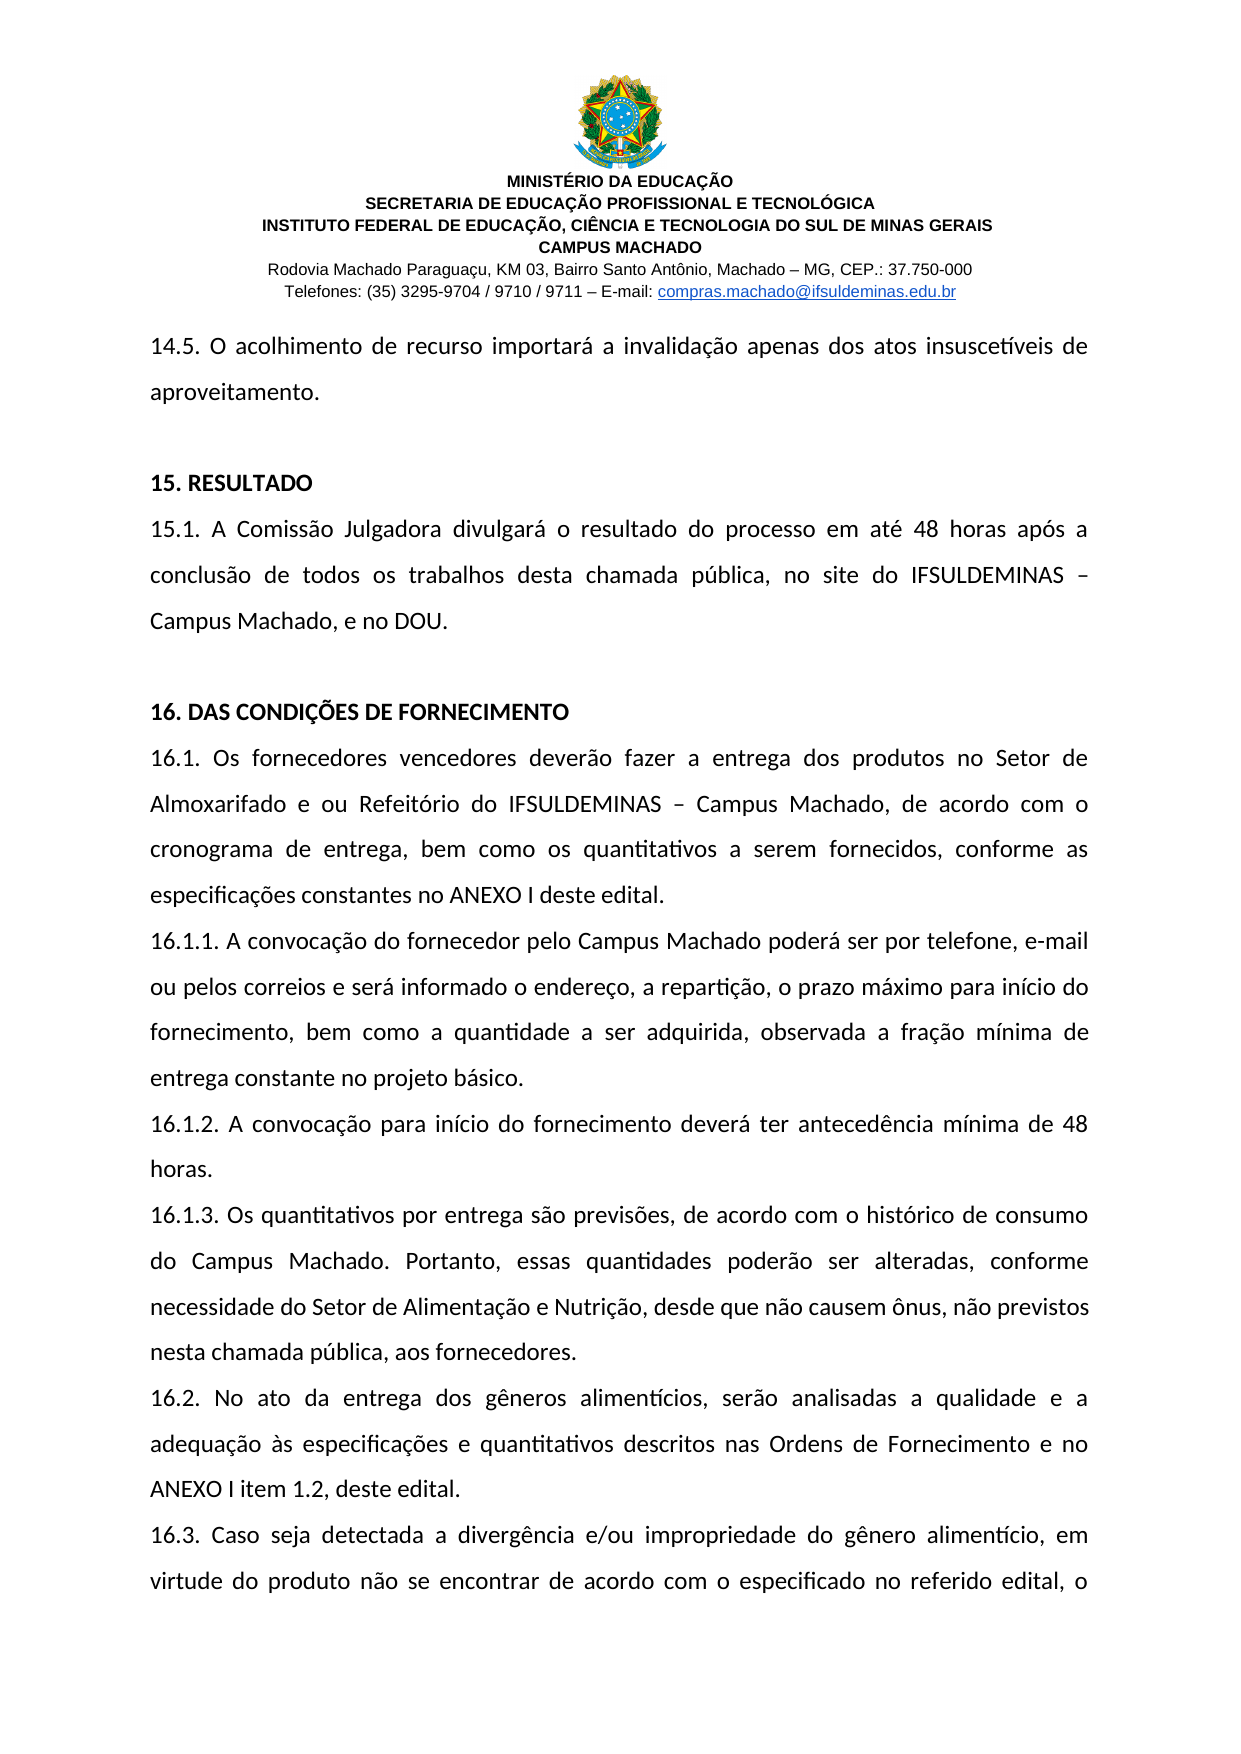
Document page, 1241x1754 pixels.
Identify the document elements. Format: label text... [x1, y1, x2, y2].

picture [639, 150, 650, 156]
picture [573, 75, 667, 169]
text 15. RESULTADO [150, 468, 1090, 498]
text 16.1. Os fornecedores vencedores deverão fazer a entrega dos produtos no Setor de Almoxarifado e ou Refeitório do IFSULDEMINAS – Campus Machado, de acordo com o cronograma de entrega, bem como os quantitativos a serem fornecidos, conforme as especificações constantes no ANEXO I deste edital. [150, 742, 1090, 910]
text 16. DAS CONDIÇÕES DE FORNECIMENTO [150, 696, 1090, 727]
text 16.1.3. Os quantitativos por entrega são previsões, de acordo com o histórico de consumo do Campus Machado. Portanto, essas quantidades poderão ser alteradas, conforme necessidade do Setor de Alimentação e Nutrição, desde que não causem ônus, não previstos nesta chamada pública, aos fornecedores. [150, 1199, 1090, 1367]
text 16.1.1. A convocação do fornecedor pelo Campus Machado poderá ser por telefone, e-mail ou pelos correios e será informado o endereço, a repartição, o prazo máximo para início do fornecimento, bem como a quantidade a ser adquirida, observada a fração mínima de entrega constante no projeto básico. [150, 925, 1090, 1093]
text 16.1.2. A convocação para início do fornecimento deverá ter antecedência mínima de 48 horas. [150, 1108, 1090, 1184]
text 16.2. No ato da entrega dos gêneros alimentícios, serão analisadas a qualidade e a adequação às especificações e quantitativos descritos nas Ordens de Fornecimento e no ANEXO I item 1.2, deste edital. [150, 1382, 1090, 1504]
text 15.1. A Comissão Julgadora divulgará o resultado do processo em até 48 horas após a conclusão de todos os trabalhos desta chamada pública, no site do IFSULDEMINAS – Campus Machado, e no DOU. [150, 513, 1090, 635]
text 14.5. O acolhimento de recurso importará a invalidação apenas dos atos insuscetíveis de aproveitamento. [150, 330, 1090, 407]
picture [613, 164, 628, 169]
text 16.3. Caso seja detectada a divergência e/ou impropriedade do gênero alimentício, em virtude do produto não se encontrar de acordo com o especificado no referido edital, o [150, 1519, 1090, 1596]
